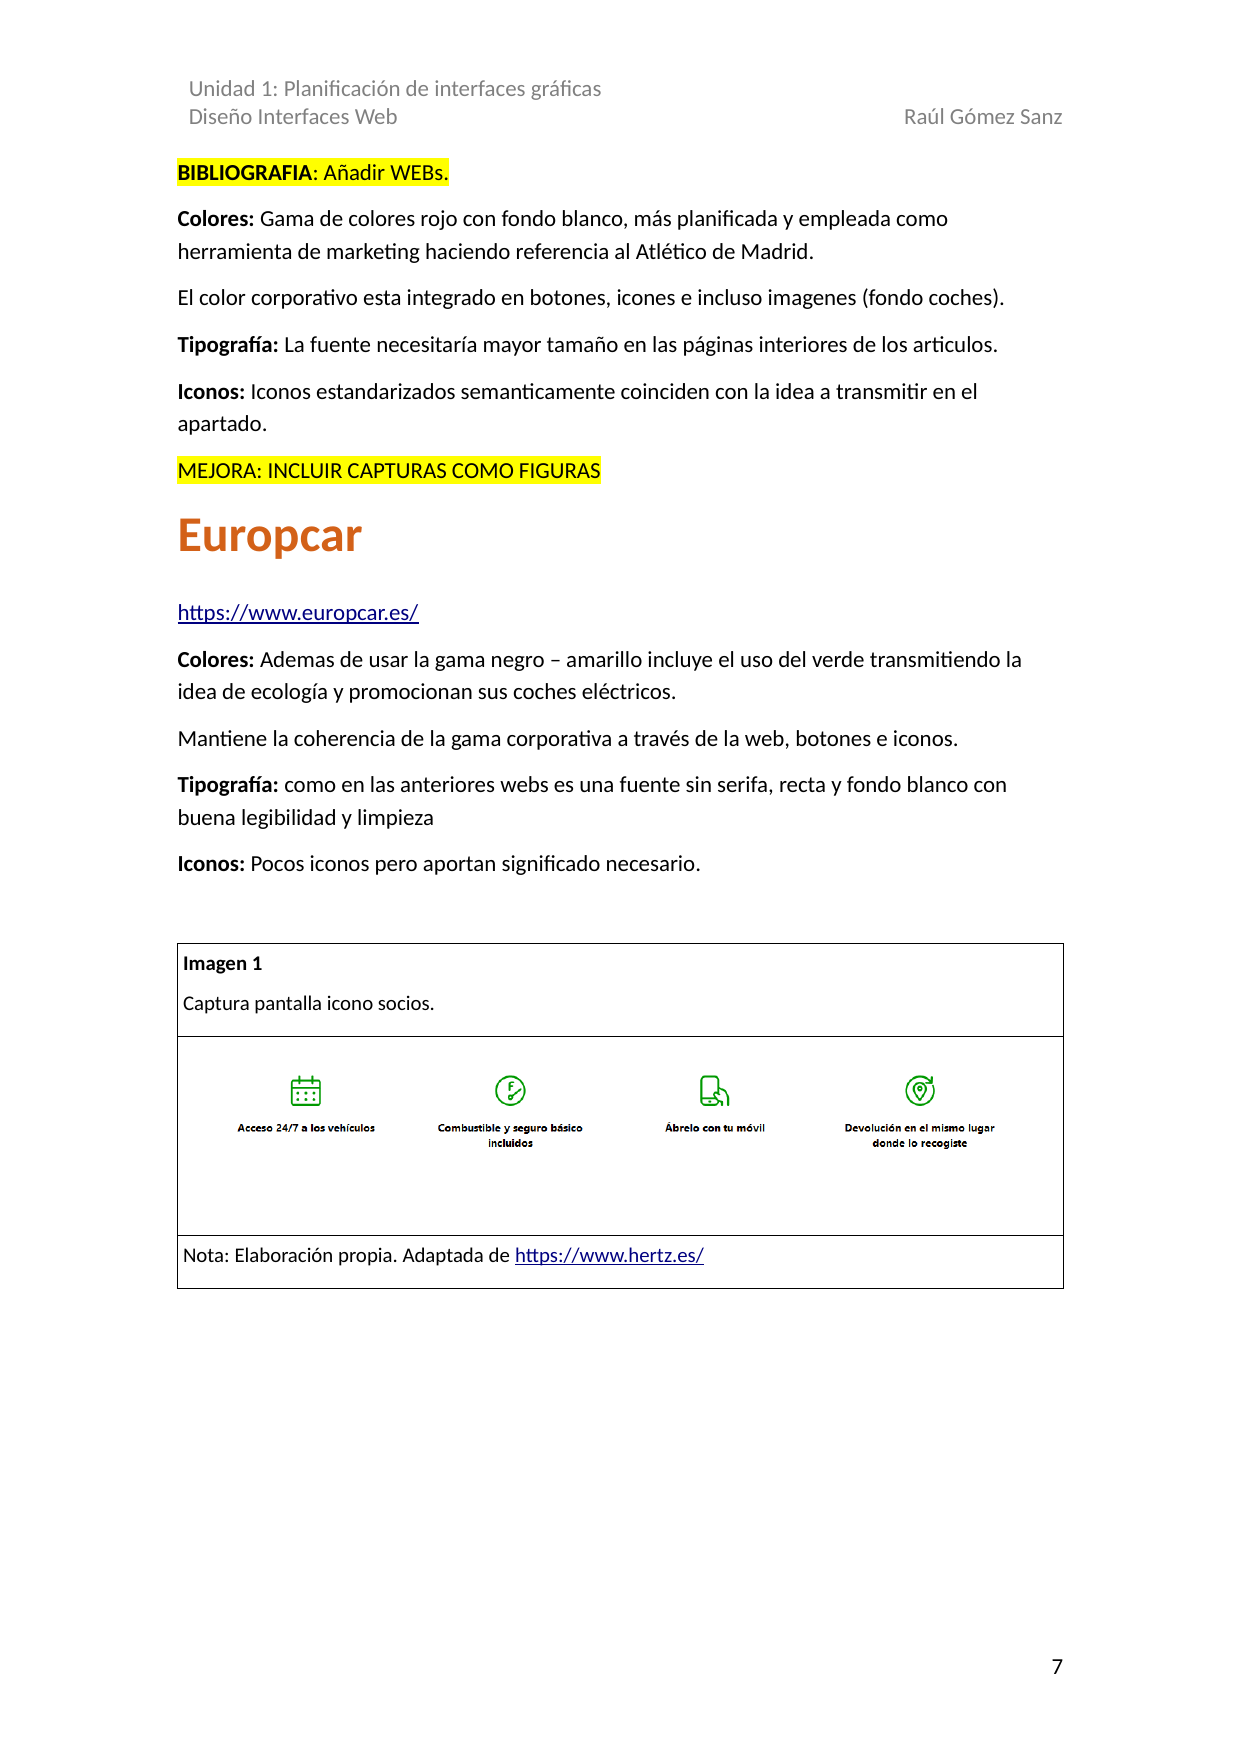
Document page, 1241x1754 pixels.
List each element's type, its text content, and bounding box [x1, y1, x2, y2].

table_header Imagen 1 Captura pantalla icono socios. [178, 944, 1063, 1036]
subtitle Europcar [177, 503, 1063, 564]
text Colores: Ademas de usar la gama negro – amarillo incluye el uso del verde transmitiendo la idea de ecología y promocionan sus coches eléctricos. [177, 645, 1063, 705]
text Tipografía: como en las anteriores webs es una fuente sin serifa, recta y fondo blanco con buena legibilidad y limpieza [177, 771, 1063, 831]
text MEJORA: INCLUIR CAPTURAS COMO FIGURAS [177, 456, 1063, 484]
text https://www.europcar.es/ [177, 598, 1063, 626]
text El color corporativo esta integrado en botones, icones e incluso imagenes (fondo coches). [177, 283, 1063, 312]
text Mantiene la coherencia de la gama corporativa a través de la web, botones e iconos. [177, 724, 1063, 752]
text Colores: Gama de colores rojo con fondo blanco, más planificada y empleada como herramienta de marketing haciendo referencia al Atlético de Madrid. [177, 204, 1063, 265]
text Iconos: Pocos iconos pero aportan significado necesario. [177, 849, 1063, 878]
table_cell [178, 1037, 1063, 1235]
text Tipografía: La fuente necesitaría mayor tamaño en las páginas interiores de los articulos. [177, 330, 1063, 358]
picture [189, 1042, 1052, 1181]
table_cell Nota: Elaboración propia. Adaptada de https://www.hertz.es/ [178, 1236, 1063, 1288]
text Iconos: Iconos estandarizados semanticamente coinciden con la idea a transmitir en el apartado. [177, 377, 1063, 437]
text BIBLIOGRAFIA: Añadir WEBs. [177, 158, 1063, 186]
